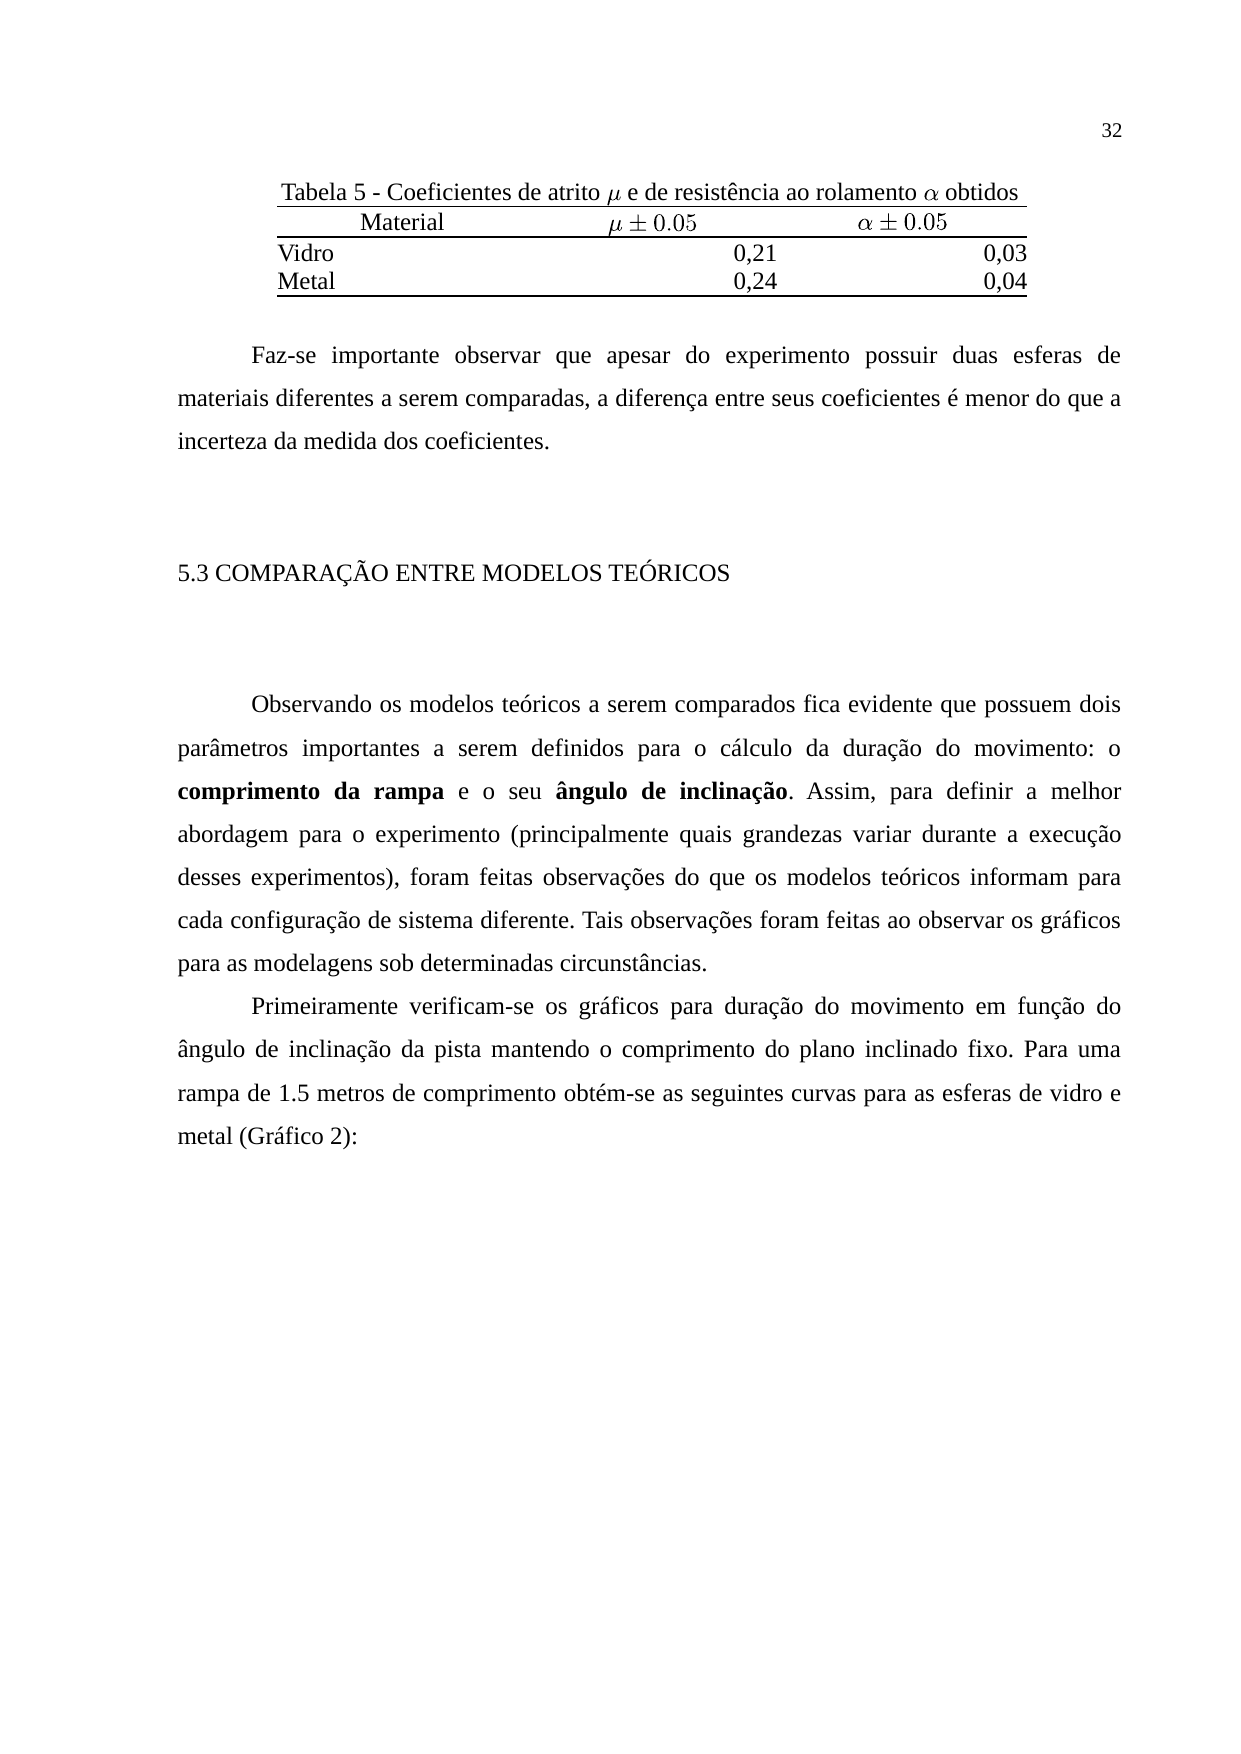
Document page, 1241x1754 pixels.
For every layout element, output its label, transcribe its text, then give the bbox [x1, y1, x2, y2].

table_header [527, 207, 777, 236]
table_cell 0,04 [777, 266, 1027, 295]
table_cell Vidro [277, 238, 527, 266]
table_cell Metal [277, 266, 527, 295]
text Primeiramente verificam-se os gráficos para duração do movimento em função do ângulo de inclinação da pista mantendo o comprimento do plano inclinado fixo. Para uma rampa de 1.5 metros de comprimento obtém-se as seguintes curvas para as esferas de vidro e metal (Gráfico 2): [177, 991, 1122, 1149]
table_cell 0,24 [527, 266, 777, 295]
table_cell 0,21 [527, 238, 777, 266]
text Faz-se importante observar que apesar do experimento possuir duas esferas de materiais diferentes a serem comparadas, a diferença entre seus coeficientes é menor do que a incerteza da medida dos coeficientes. [177, 340, 1122, 455]
subtitle Comparação entre modelos Teóricos [177, 558, 1122, 587]
text Tabela 5 - Coeficientes de atrito e de resistência ao rolamento obtidos [177, 177, 1122, 206]
table_cell 0,03 [777, 238, 1027, 266]
table_header Material [277, 207, 527, 236]
table_header [777, 207, 1027, 236]
text Observando os modelos teóricos a serem comparados fica evidente que possuem dois parâmetros importantes a serem definidos para o cálculo da duração do movimento: o comprimento da rampa e o seu ângulo de inclinação. Assim, para definir a melhor abordagem para o experimento (principalmente quais grandezas variar durante a execução desses experimentos), foram feitas observações do que os modelos teóricos informam para cada configuração de sistema diferente. Tais observações foram feitas ao observar os gráficos para as modelagens sob determinadas circunstâncias. [177, 689, 1122, 977]
